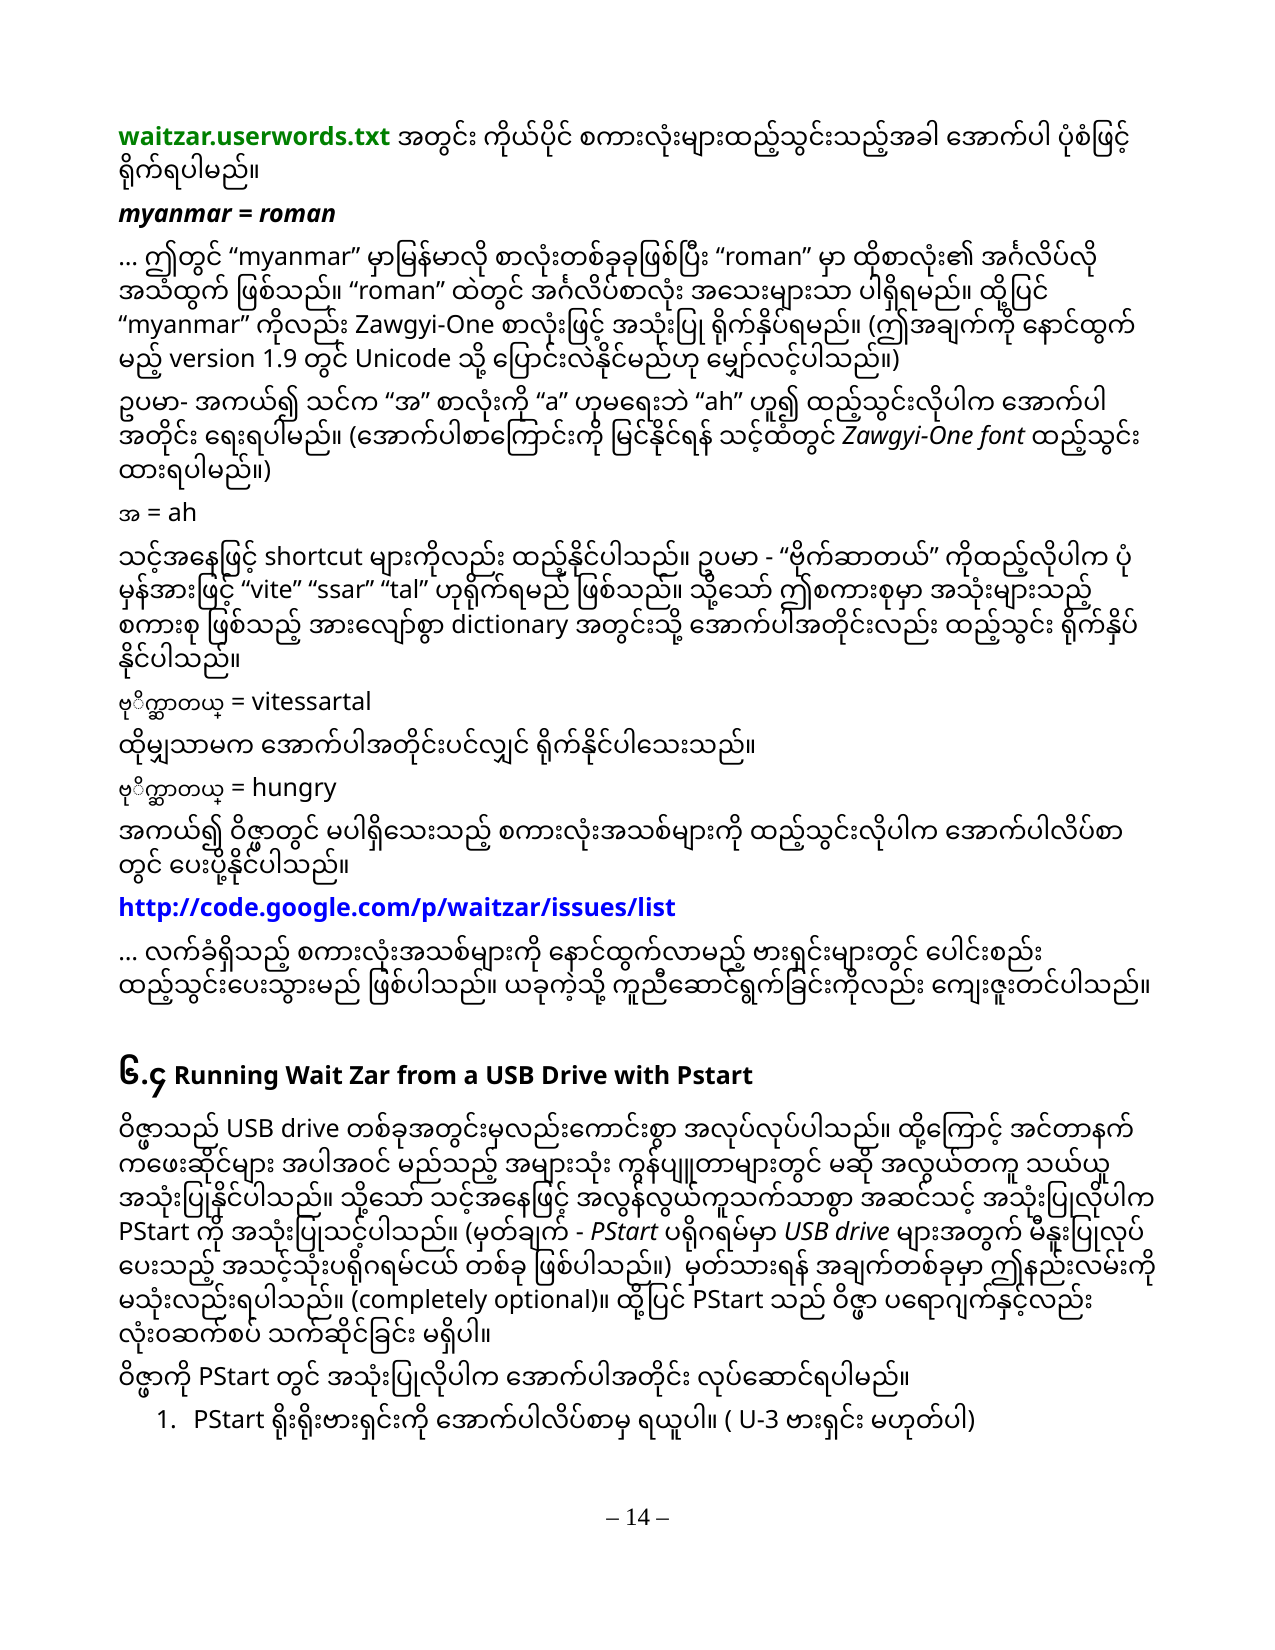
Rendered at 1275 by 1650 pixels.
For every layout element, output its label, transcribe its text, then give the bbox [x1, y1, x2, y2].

text အ = ah [118, 495, 1157, 529]
text … လက်ခံရှိသည့် စကားလုံးအသစ်များကို နောင်ထွက်လာမည့် ဗားရှင်းများတွင် ပေါင်းစည်း ထည့်သွင်းပေးသွားမည် ဖြစ်ပါသည်။ ယခုကဲ့သို့ ကူညီဆောင်ရွက်ခြင်းကိုလည်း ကျေးဇူးတင်ပါသည်။ [118, 933, 1157, 1001]
text ဗုိက္ဆာတယ္ = hungry [118, 770, 1157, 804]
text waitzar.userwords.txt အတွင်း ကိုယ်ပိုင် စကားလုံးများထည့်သွင်းသည့်အခါ အောက်ပါ ပုံစံဖြင့် ရိုက်ရပါမည်။ [118, 118, 1157, 186]
text ဝိဇ္ဖာကို PStart တွင် အသုံးပြုလိုပါက အောက်ပါအတိုင်း လုပ်ဆောင်ရပါမည်။ [118, 1359, 1157, 1393]
text သင့်အနေဖြင့် shortcut များကိုလည်း ထည့်နိုင်ပါသည်။ ဥပမာ - “ဗိုက်ဆာတယ်” ကိုထည့်လိုပါက ပုံမှန်အားဖြင့် “vite” “ssar” “tal” ဟုရိုက်ရမည် ဖြစ်သည်။ သို့သော် ဤစကားစုမှာ အသုံးများသည့် စကားစု ဖြစ်သည့် အားလျော်စွာ dictionary အတွင်းသို့ အောက်ပါအတိုင်းလည်း ထည့်သွင်း ရိုက်နှိပ်နိုင်ပါသည်။ [118, 538, 1157, 674]
subtitle ၆.၄ Running Wait Zar from a USB Drive with Pstart [118, 1053, 1157, 1093]
text ဥပမာ- အကယ်၍ သင်က “အ” စာလုံးကို “a” ဟုမရေးဘဲ “ah” ဟူ၍ ထည့်သွင်းလိုပါက အောက်ပါအတိုင်း ရေးရပါမည်။ (အောက်ပါစာကြောင်းကို မြင်နိုင်ရန် သင့်ထံတွင် Zawgyi-One font ထည့်သွင်းထားရပါမည်။) [118, 384, 1157, 486]
text ထိုမျှသာမက အောက်ပါအတိုင်းပင်လျှင် ရိုက်နိုင်ပါသေးသည်။ [118, 727, 1157, 761]
text myanmar = roman [118, 195, 1157, 229]
text ဝိဇ္ဖာသည် USB drive တစ်ခုအတွင်းမှလည်းကောင်းစွာ အလုပ်လုပ်ပါသည်။ ထို့ကြောင့် အင်တာနက်ကဖေးဆိုင်များ အပါအ၀င် မည်သည့် အများသုံး ကွန်ပျူတာများတွင် မဆို အလွယ်တကူ သယ်ယူ အသုံးပြုနိုင်ပါသည်။ သို့သော် သင့်အနေဖြင့် အလွန်လွယ်ကူသက်သာစွာ အဆင်သင့် အသုံးပြုလိုပါက PStart ကို အသုံးပြုသင့်ပါသည်။ (မှတ်ချက် - PStart ပရိုဂရမ်မှာ USB drive များအတွက် မီနူးပြုလုပ်ပေးသည့် အသင့်သုံးပရိုဂရမ်ငယ် တစ်ခု ဖြစ်ပါသည်။) မှတ်သားရန် အချက်တစ်ခုမှာ ဤနည်းလမ်းကို မသုံးလည်းရပါသည်။ (completely optional)။ ထို့ပြင် PStart သည် ဝိဇ္ဖာ ပရောဂျက်နှင့်လည်း လုံး၀ဆက်စပ် သက်ဆိုင်ခြင်း မရှိပါ။ [118, 1111, 1157, 1349]
text အကယ်၍ ဝိဇ္ဖာတွင် မပါရှိသေးသည့် စကားလုံးအသစ်များကို ထည့်သွင်းလိုပါက အောက်ပါလိပ်စာတွင် ပေးပို့နိုင်ပါသည်။ [118, 813, 1157, 881]
list PStart ရိုးရိုးဗားရှင်းကို အောက်ပါလိပ်စာမှ ရယူပါ။ ( U-3 ဗားရှင်း မဟုတ်ပါ) [156, 1402, 1157, 1436]
text ဗုိက္ဆာတယ္ = vitessartal [118, 683, 1157, 717]
text … ဤတွင် “myanmar” မှာမြန်မာလို စာလုံးတစ်ခုခုဖြစ်ပြီး “roman” မှာ ထိုစာလုံး၏ အင်္ဂလိပ်လို အသံထွက် ဖြစ်သည်။ “roman” ထဲတွင် အင်္ဂလိပ်စာလုံး အသေးများသာ ပါရှိရမည်။ ထို့ပြင် “myanmar” ကိုလည်း Zawgyi-One စာလုံးဖြင့် အသုံးပြု ရိုက်နှိပ်ရမည်။ (ဤအချက်ကို နောင်ထွက်မည့် version 1.9 တွင် Unicode သို့ ပြောင်းလဲနိုင်မည်ဟု မျှော်လင့်ပါသည်။) [118, 238, 1157, 375]
text http://code.google.com/p/waitzar/issues/list [118, 890, 1157, 924]
